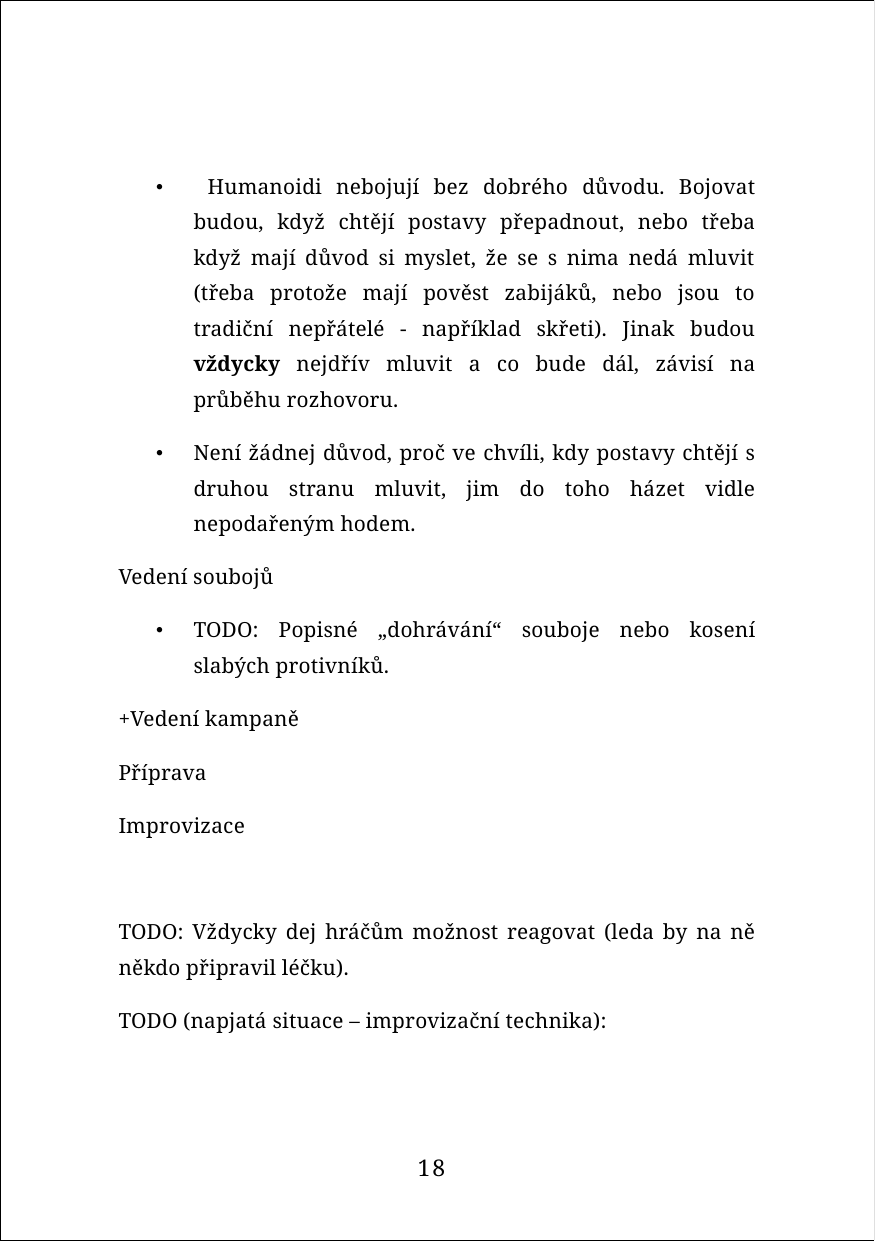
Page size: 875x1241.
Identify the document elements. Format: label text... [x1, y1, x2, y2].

list TODO: Popisné „dohrávání“ souboje nebo kosení slabých protivníků. [156, 616, 756, 679]
text TODO (napjatá situace – improvizační technika): [118, 1006, 756, 1034]
text +Vedení kampaně [118, 704, 756, 733]
list Není žádnej důvod, proč ve chvíli, kdy postavy chtějí s druhou stranu mluvit, jim do toho házet vidle nepodařeným hodem. [156, 438, 756, 538]
text Příprava [118, 758, 756, 786]
text Improvizace [118, 811, 756, 839]
text TODO: Vždycky dej hráčům možnost reagovat (leda by na ně někdo připravil léčku). [118, 917, 756, 981]
text Vedení soubojů [118, 562, 756, 591]
list Humanoidi nebojují bez dobrého důvodu. Bojovat budou, když chtějí postavy přepadnout, nebo třeba když mají důvod si myslet, že se s nima nedá mluvit (třeba protože mají pověst zabijáků, nebo jsou to tradiční nepřátelé - například skřeti). Jinak budou vždycky nejdřív mluvit a co bude dál, závisí na průběhu rozhovoru. [156, 172, 756, 413]
